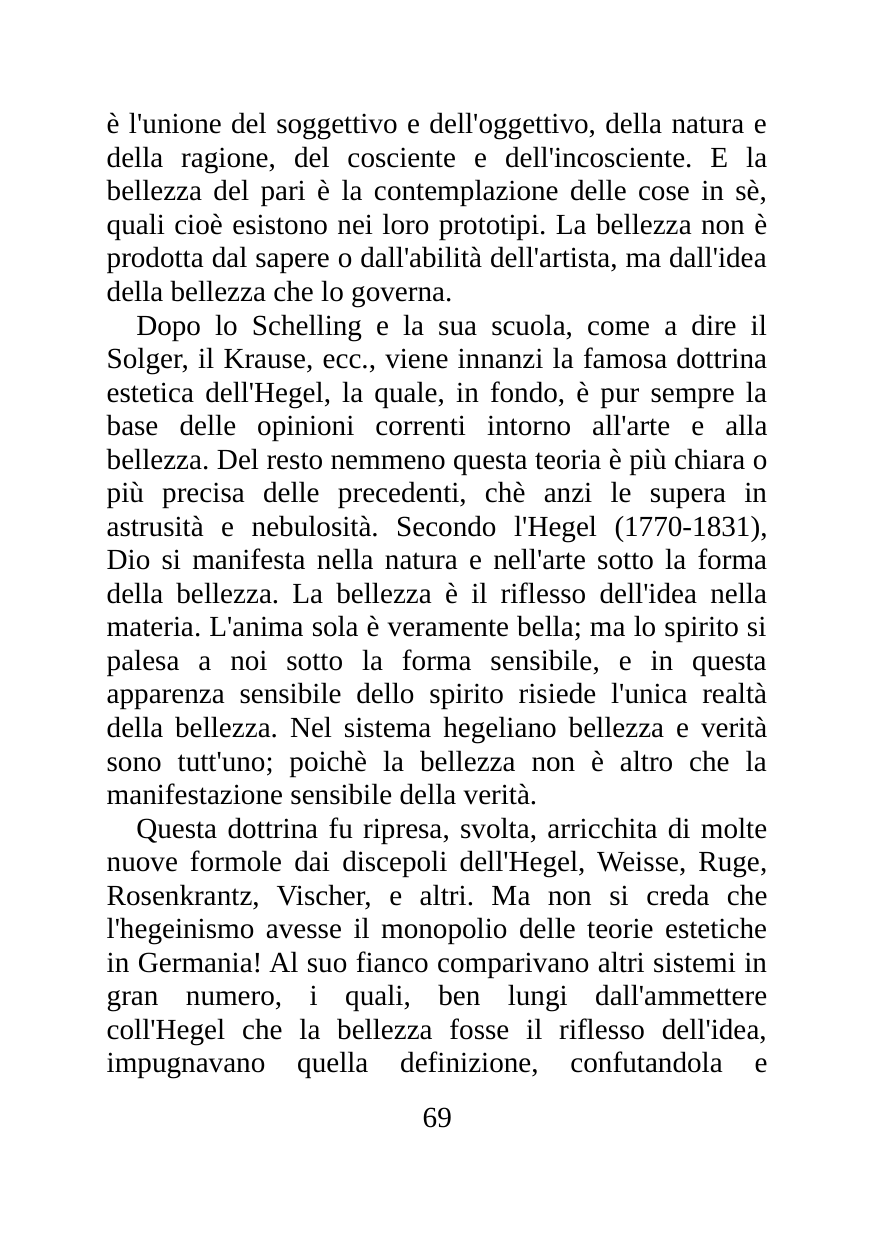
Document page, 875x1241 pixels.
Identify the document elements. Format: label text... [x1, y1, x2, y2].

text Questa dottrina fu ripresa, svolta, arricchita di molte nuove formole dai discepoli dell'Hegel, Weisse, Ruge, Rosenkrantz, Vischer, e altri. Ma non si creda che l'hegeinismo avesse il monopolio delle teorie estetiche in Germania! Al suo fianco comparivano altri sistemi in gran numero, i quali, ben lungi dall'ammettere coll'Hegel che la bellezza fosse il riflesso dell'idea, impugnavano quella definizione, confutandola e [106, 811, 768, 1079]
text è l'unione del soggettivo e dell'oggettivo, della natura e della ragione, del cosciente e dell'incosciente. E la bellezza del pari è la contemplazione delle cose in sè, quali cioè esistono nei loro prototipi. La bellezza non è prodotta dal sapere o dall'abilità dell'artista, ma dall'idea della bellezza che lo governa. [106, 106, 768, 308]
text Dopo lo Schelling e la sua scuola, come a dire il Solger, il Krause, ecc., viene innanzi la famosa dottrina estetica dell'Hegel, la quale, in fondo, è pur sempre la base delle opinioni correnti intorno all'arte e alla bellezza. Del resto nemmeno questa teoria è più chiara o più precisa delle precedenti, chè anzi le supera in astrusità e nebulosità. Secondo l'Hegel (1770-1831), Dio si manifesta nella natura e nell'arte sotto la forma della bellezza. La bellezza è il riflesso dell'idea nella materia. L'anima sola è veramente bella; ma lo spirito si palesa a noi sotto la forma sensibile, e in questa apparenza sensibile dello spirito risiede l'unica realtà della bellezza. Nel sistema hegeliano bellezza e verità sono tutt'uno; poichè la bellezza non è altro che la manifestazione sensibile della verità. [106, 308, 768, 811]
